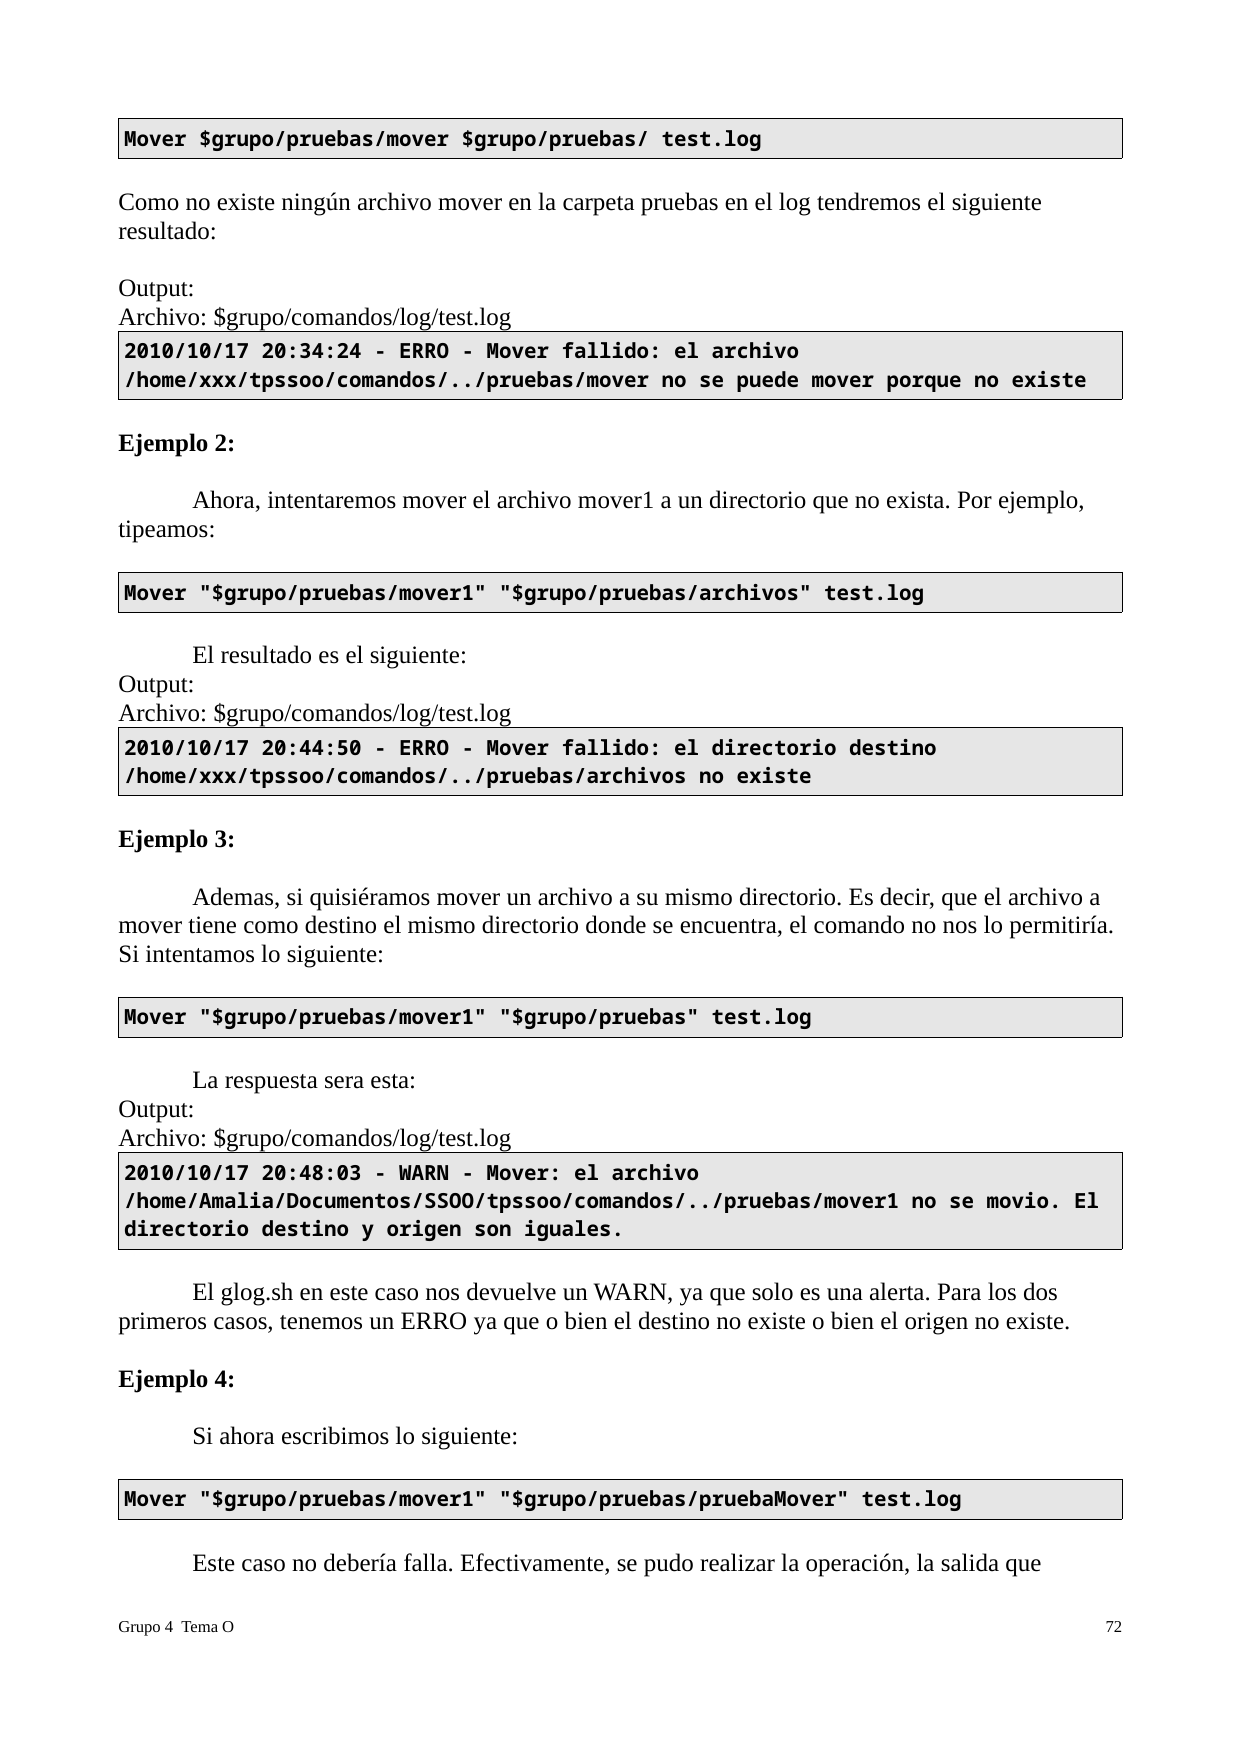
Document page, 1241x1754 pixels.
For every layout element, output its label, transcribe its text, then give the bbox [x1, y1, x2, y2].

text Archivo: $grupo/comandos/log/test.log [118, 302, 1122, 331]
table_header Mover "$grupo/pruebas/mover1" "$grupo/pruebas/pruebaMover" test.log [119, 1480, 1122, 1519]
text Ejemplo 4: [118, 1364, 1122, 1392]
text Este caso no debería falla. Efectivamente, se pudo realizar la operación, la salida que [118, 1548, 1122, 1576]
text Si ahora escribimos lo siguiente: [118, 1421, 1122, 1450]
text Output: [118, 273, 1122, 302]
text Ejemplo 3: [118, 824, 1122, 853]
text La respuesta sera esta: [118, 1066, 1122, 1094]
text El glog.sh en este caso nos devuelve un WARN, ya que solo es una alerta. Para los dos primeros casos, tenemos un ERRO ya que o bien el destino no existe o bien el origen no existe. [118, 1277, 1122, 1335]
table_header 2010/10/17 20:48:03 - WARN - Mover: el archivo /home/Amalia/Documentos/SSOO/tpssoo/comandos/../pruebas/mover1 no se movio. El directorio destino y origen son iguales. [119, 1153, 1122, 1249]
table_header Mover $grupo/pruebas/mover $grupo/pruebas/ test.log [119, 119, 1122, 158]
text Ejemplo 2: [118, 428, 1122, 457]
table_header Mover "$grupo/pruebas/mover1" "$grupo/pruebas/archivos" test.log [119, 573, 1122, 612]
table_header 2010/10/17 20:34:24 - ERRO - Mover fallido: el archivo /home/xxx/tpssoo/comandos/../pruebas/mover no se puede mover porque no existe [119, 332, 1122, 399]
table_header 2010/10/17 20:44:50 - ERRO - Mover fallido: el directorio destino /home/xxx/tpssoo/comandos/../pruebas/archivos no existe [119, 728, 1122, 795]
text Ahora, intentaremos mover el archivo mover1 a un directorio que no exista. Por ejemplo, tipeamos: [118, 486, 1122, 543]
text Output: [118, 669, 1122, 698]
text El resultado es el siguiente: [118, 641, 1122, 669]
text Como no existe ningún archivo mover en la carpeta pruebas en el log tendremos el siguiente resultado: [118, 187, 1122, 244]
text Archivo: $grupo/comandos/log/test.log [118, 1123, 1122, 1152]
text Archivo: $grupo/comandos/log/test.log [118, 698, 1122, 727]
text Ademas, si quisiéramos mover un archivo a su mismo directorio. Es decir, que el archivo a mover tiene como destino el mismo directorio donde se encuentra, el comando no nos lo permitiría. Si intentamos lo siguiente: [118, 882, 1122, 968]
table_header Mover "$grupo/pruebas/mover1" "$grupo/pruebas" test.log [119, 998, 1122, 1037]
text Output: [118, 1094, 1122, 1123]
